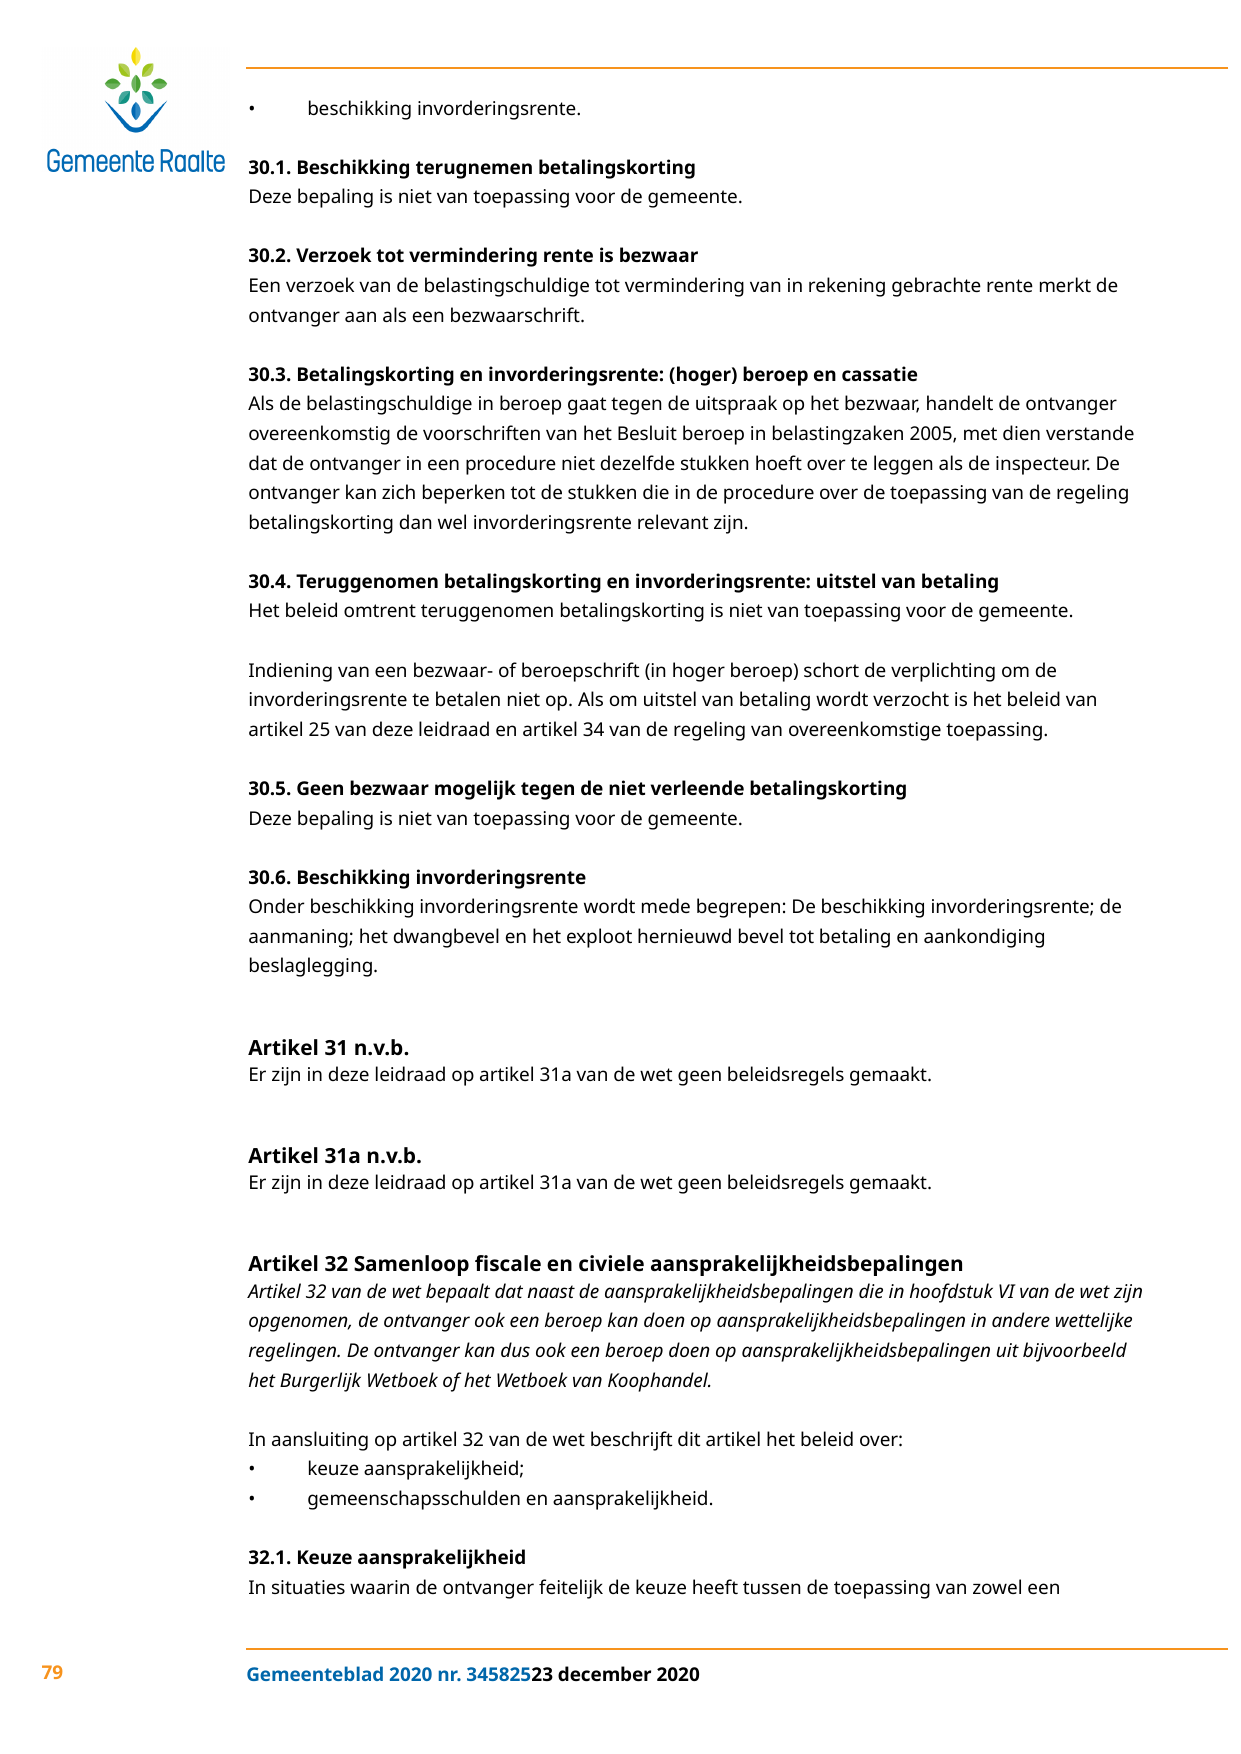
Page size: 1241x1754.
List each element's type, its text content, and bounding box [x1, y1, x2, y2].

text Er zijn in deze leidraad op artikel 31a van de wet geen beleidsregels gemaakt. [248, 1061, 1152, 1087]
text 30.2. Verzoek tot vermindering rente is bezwaar [248, 243, 1152, 268]
text 30.5. Geen bezwaar mogelijk tegen de niet verleende betalingskorting [248, 775, 1152, 801]
text Het beleid omtrent teruggenomen betalingskorting is niet van toepassing voor de gemeente. [248, 598, 1152, 623]
text Deze bepaling is niet van toepassing voor de gemeente. [248, 183, 1152, 209]
text Artikel 31 n.v.b. [248, 1033, 1152, 1061]
text Artikel 31a n.v.b. [248, 1141, 1152, 1169]
text 32.1. Keuze aansprakelijkheid [248, 1544, 1152, 1570]
text 30.1. Beschikking terugnemen betalingskorting [248, 154, 1152, 180]
text Een verzoek van de belastingschuldige tot vermindering van in rekening gebrachte rente merkt de ontvanger aan als een bezwaarschrift. [248, 272, 1152, 328]
list beschikking invorderingsrente. [248, 95, 1152, 121]
text Er zijn in deze leidraad op artikel 31a van de wet geen beleidsregels gemaakt. [248, 1169, 1152, 1195]
text 30.3. Betalingskorting en invorderingsrente: (hoger) beroep en cassatie [248, 361, 1152, 387]
list gemeenschapsschulden en aansprakelijkheid. [248, 1485, 1152, 1511]
text 30.6. Beschikking invorderingsrente [248, 864, 1152, 890]
text In aansluiting op artikel 32 van de wet beschrijft dit artikel het beleid over: [248, 1426, 1152, 1452]
text In situaties waarin de ontvanger feitelijk de keuze heeft tussen de toepassing van zowel een [248, 1574, 1152, 1599]
text 30.4. Teruggenomen betalingskorting en invorderingsrente: uitstel van betaling [248, 568, 1152, 594]
list keuze aansprakelijkheid; [248, 1456, 1152, 1481]
text Onder beschikking invorderingsrente wordt mede begrepen: De beschikking invorderingsrente; de aanmaning; het dwangbevel en het exploot hernieuwd bevel tot betaling en aankondiging beslaglegging. [248, 893, 1152, 978]
text Als de belastingschuldige in beroep gaat tegen de uitspraak op het bezwaar, handelt de ontvanger overeenkomstig de voorschriften van het Besluit beroep in belastingzaken 2005, met dien verstande dat de ontvanger in een procedure niet dezelfde stukken hoeft over te leggen als de inspecteur. De ontvanger kan zich beperken tot de stukken die in de procedure over de toepassing van de regeling betalingskorting dan wel invorderingsrente relevant zijn. [248, 391, 1152, 535]
picture [41, 47, 231, 172]
text Artikel 32 Samenloop fiscale en civiele aansprakelijkheidsbepalingen [248, 1249, 1152, 1278]
text Deze bepaling is niet van toepassing voor de gemeente. [248, 805, 1152, 831]
text Indiening van een bezwaar- of beroepschrift (in hoger beroep) schort de verplichting om de invorderingsrente te betalen niet op. Als om uitstel van betaling wordt verzocht is het beleid van artikel 25 van deze leidraad en artikel 34 van de regeling van overeenkomstige toepassing. [248, 657, 1152, 742]
text Artikel 32 van de wet bepaalt dat naast de aansprakelijkheidsbepalingen die in hoofdstuk VI van de wet zijn opgenomen, de ontvanger ook een beroep kan doen op aansprakelijkheidsbepalingen in andere wettelijke regelingen. De ontvanger kan dus ook een beroep doen op aansprakelijkheidsbepalingen uit bijvoorbeeld het Burgerlijk Wetboek of het Wetboek van Koophandel. [248, 1278, 1152, 1392]
